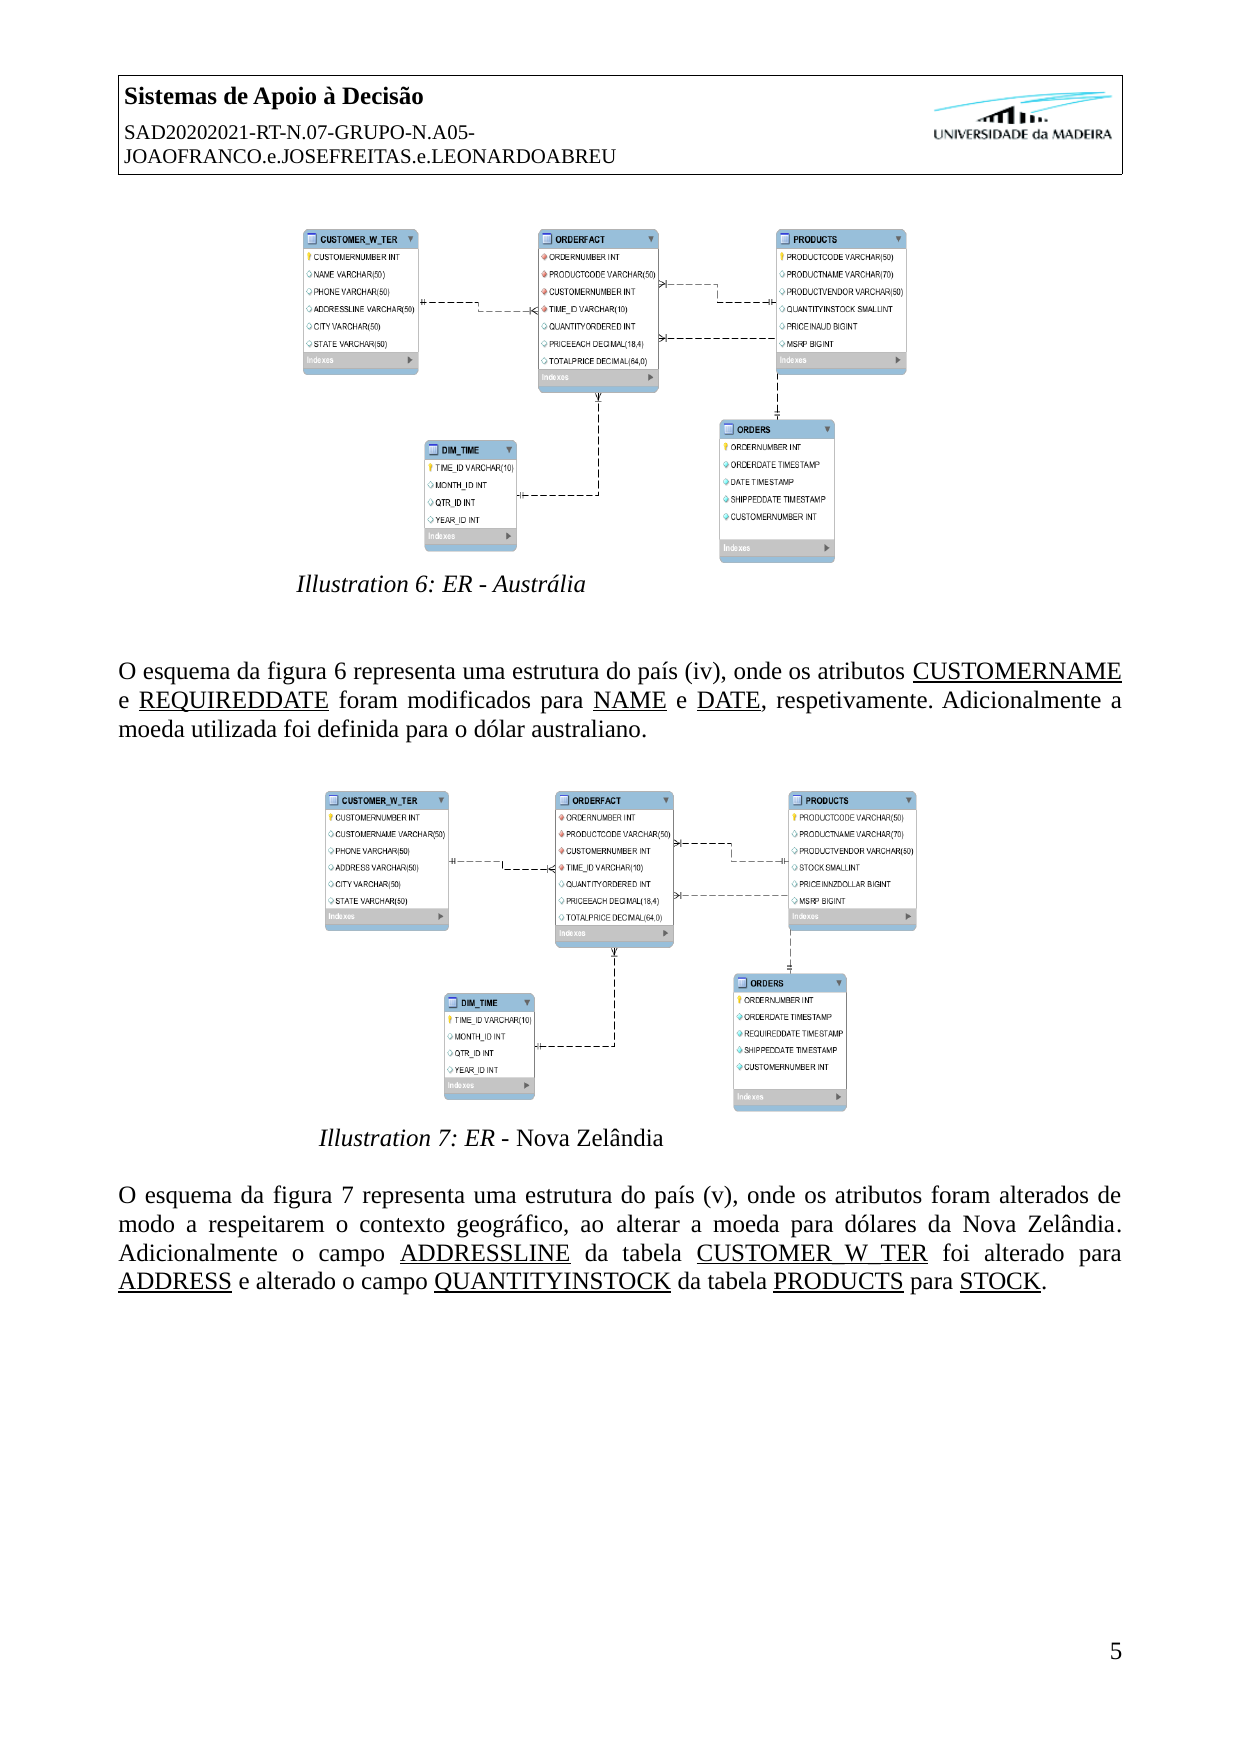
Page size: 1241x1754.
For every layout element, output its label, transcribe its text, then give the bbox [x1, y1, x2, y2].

picture [296, 221, 912, 570]
text O esquema da figura 6 representa uma estrutura do país (iv), onde os atributos CUSTOMERNAME e REQUIREDDATE foram modificados para NAME e DATE, respetivamente. Adicionalmente a moeda utilizada foi definida para o dólar australiano. [118, 656, 1122, 742]
picture [919, 80, 1120, 146]
picture [318, 783, 922, 1118]
text Illustration 6: ER - Austrália [296, 570, 912, 598]
text O esquema da figura 7 representa uma estrutura do país (v), onde os atributos foram alterados de modo a respeitarem o contexto geográfico, ao alterar a moeda para dólares da Nova Zelândia. Adicionalmente o campo ADDRESSLINE da tabela CUSTOMER_W_TER foi alterado para ADDRESS e alterado o campo QUANTITYINSTOCK da tabela PRODUCTS para STOCK. [118, 1180, 1122, 1295]
text Illustration 7: ER - Nova Zelândia [318, 1118, 922, 1151]
